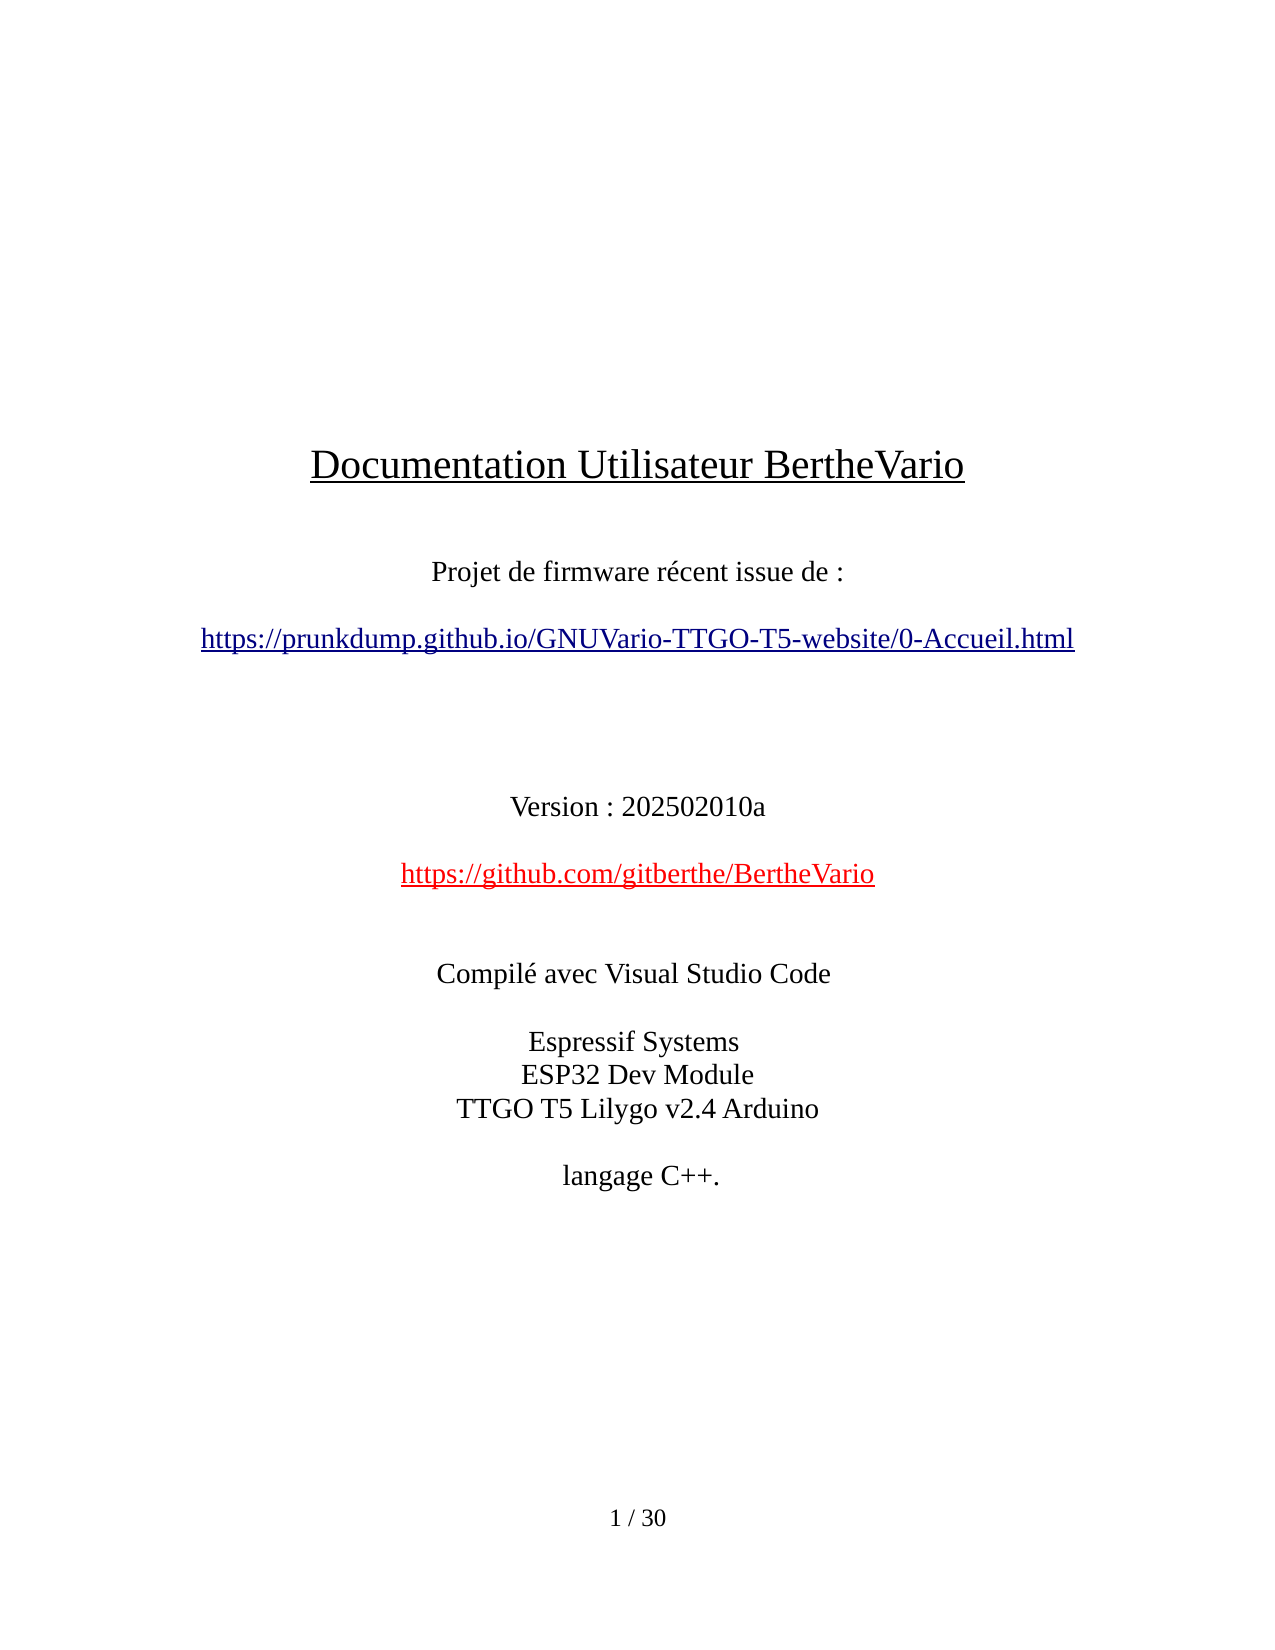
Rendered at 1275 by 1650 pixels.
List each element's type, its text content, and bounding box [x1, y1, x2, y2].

text Documentation Utilisateur BertheVario [118, 439, 1157, 487]
text Compilé avec Visual Studio Code [118, 957, 1157, 990]
text https://github.com/gitberthe/BertheVario [118, 856, 1157, 889]
text Projet de firmware récent issue de : [118, 554, 1157, 588]
text TTGO T5 Lilygo v2.4 Arduino [118, 1091, 1157, 1124]
text langage C++. [118, 1158, 1157, 1191]
text https://prunkdump.github.io/GNUVario-TTGO-T5-website/0-Accueil.html [118, 621, 1157, 655]
text Version : 202502010a [118, 789, 1157, 822]
text Espressif Systems [118, 1024, 1157, 1057]
text ESP32 Dev Module [118, 1057, 1157, 1091]
